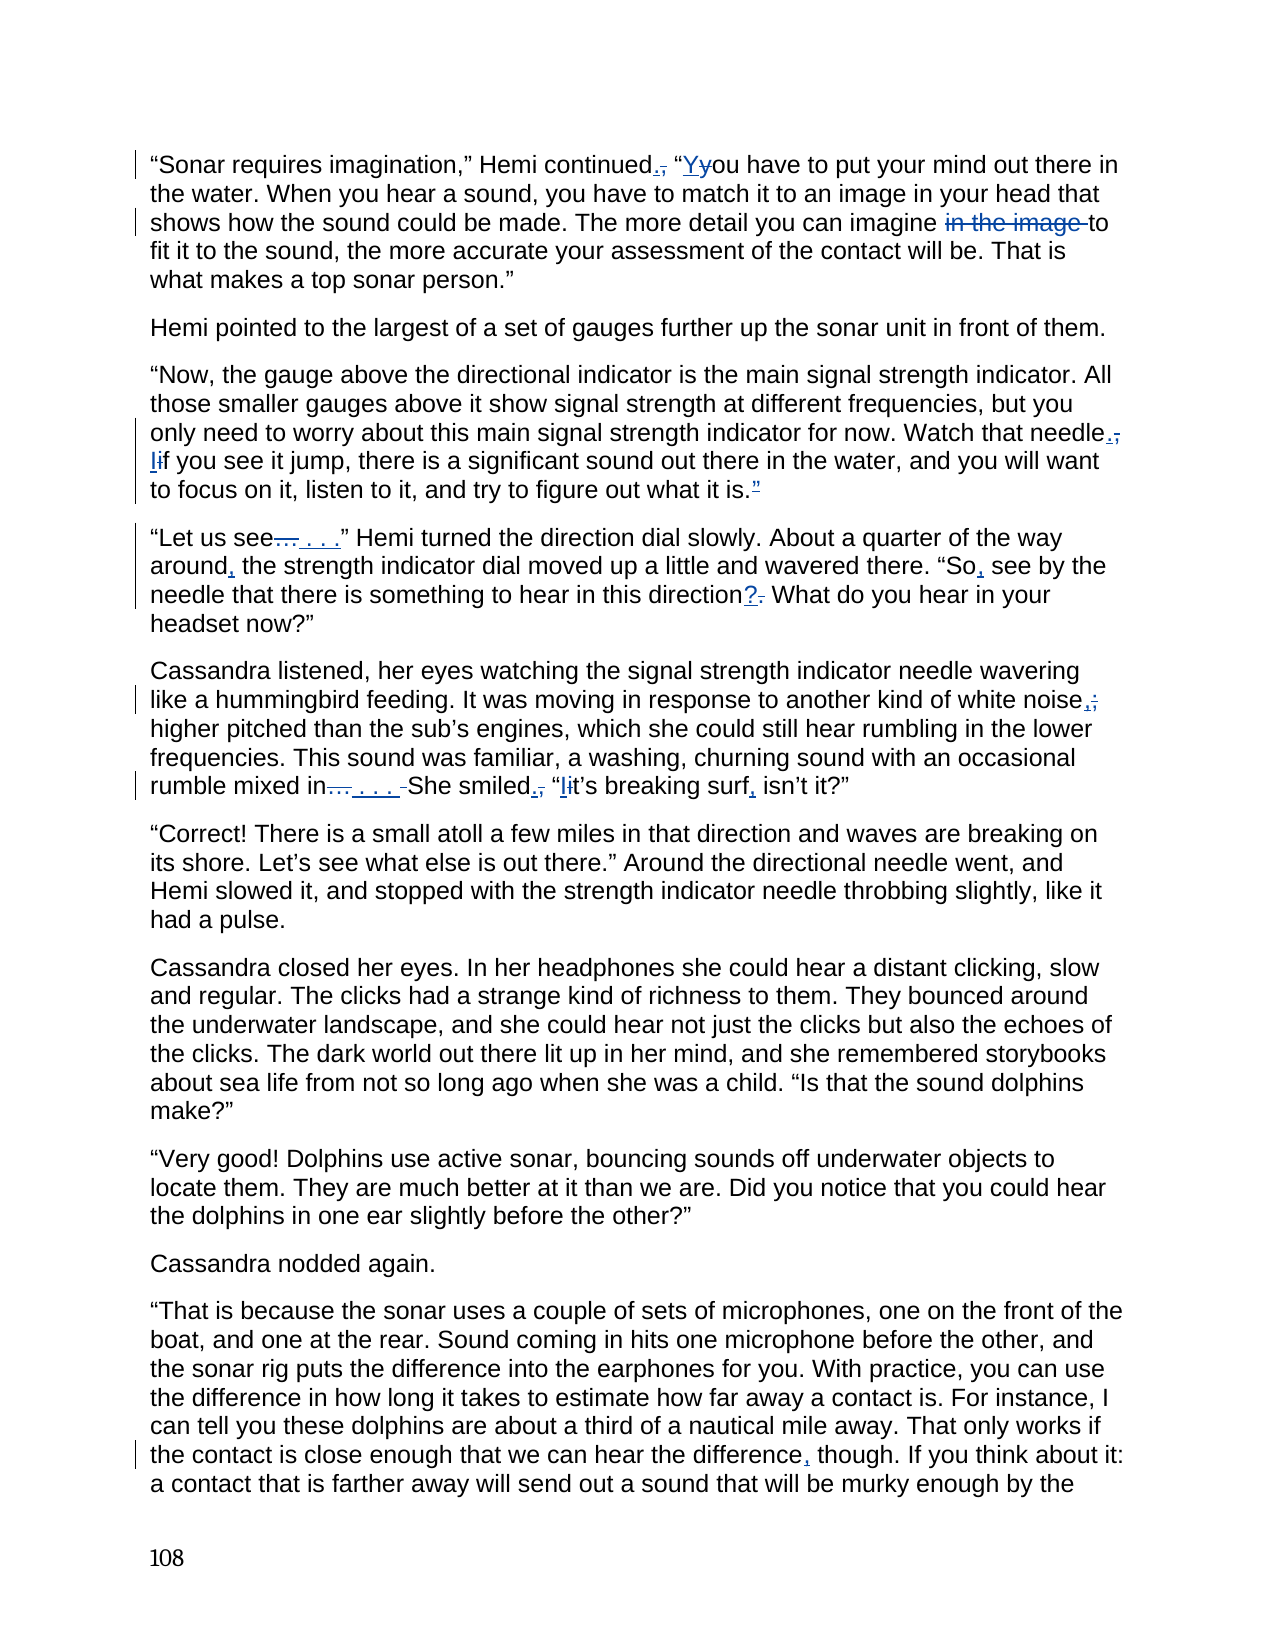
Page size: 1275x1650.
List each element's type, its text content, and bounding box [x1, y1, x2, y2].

text Cassandra listened, her eyes watching the signal strength indicator needle wavering like a hummingbird feeding. It was moving in response to another kind of white noise, higher pitched than the sub’s engines, which she could still hear rumbling in the lower frequencies. This sound was familiar, a washing, churning sound with an occasional rumble mixed in . . . She smiled. “It’s breaking surf, isn’t it?” [150, 656, 1125, 800]
text Hemi pointed to the largest of a set of gauges further up the sonar unit in front of them. [150, 312, 1125, 341]
text Cassandra closed her eyes. In her headphones she could hear a distant clicking, slow and regular. The clicks had a strange kind of richness to them. They bounced around the underwater landscape, and she could hear not just the clicks but also the echoes of the clicks. The dark world out there lit up in her mind, and she remembered storybooks about sea life from not so long ago when she was a child. “Is that the sound dolphins make?” [150, 952, 1125, 1125]
text “Correct! There is a small atoll a few miles in that direction and waves are breaking on its shore. Let’s see what else is out there.” Around the directional needle went, and Hemi slowed it, and stopped with the strength indicator needle throbbing slightly, like it had a pulse. [150, 819, 1125, 934]
text “Let us see . . .” Hemi turned the direction dial slowly. About a quarter of the way around, the strength indicator dial moved up a little and wavered there. “So, see by the needle that there is something to hear in this direction? What do you hear in your headset now?” [150, 522, 1125, 637]
text “Now, the gauge above the directional indicator is the main signal strength indicator. All those smaller gauges above it show signal strength at different frequencies, but you only need to worry about this main signal strength indicator for now. Watch that needle. If you see it jump, there is a significant sound out there in the water, and you will want to focus on it, listen to it, and try to figure out what it is. [150, 360, 1125, 504]
text “Very good! Dolphins use active sonar, bouncing sounds off underwater objects to locate them. They are much better at it than we are. Did you notice that you could hear the dolphins in one ear slightly before the other?” [150, 1144, 1125, 1230]
text “That is because the sonar uses a couple of sets of microphones, one on the front of the boat, and one at the rear. Sound coming in hits one microphone before the other, and the sonar rig puts the difference into the earphones for you. With practice, you can use the difference in how long it takes to estimate how far away a contact is. For instance, I can tell you these dolphins are about a third of a nautical mile away. That only works if the contact is close enough that we can hear the difference, though. If you think about it: a contact that is farther away will send out a sound that will be murky enough by the [150, 1296, 1125, 1497]
text Cassandra nodded again. [150, 1249, 1125, 1277]
text “Sonar requires imagination,” Hemi continued. “You have to put your mind out there in the water. When you hear a sound, you have to match it to an image in your head that shows how the sound could be made. The more detail you can imagine to fit it to the sound, the more accurate your assessment of the contact will be. That is what makes a top sonar person.” [150, 150, 1125, 294]
